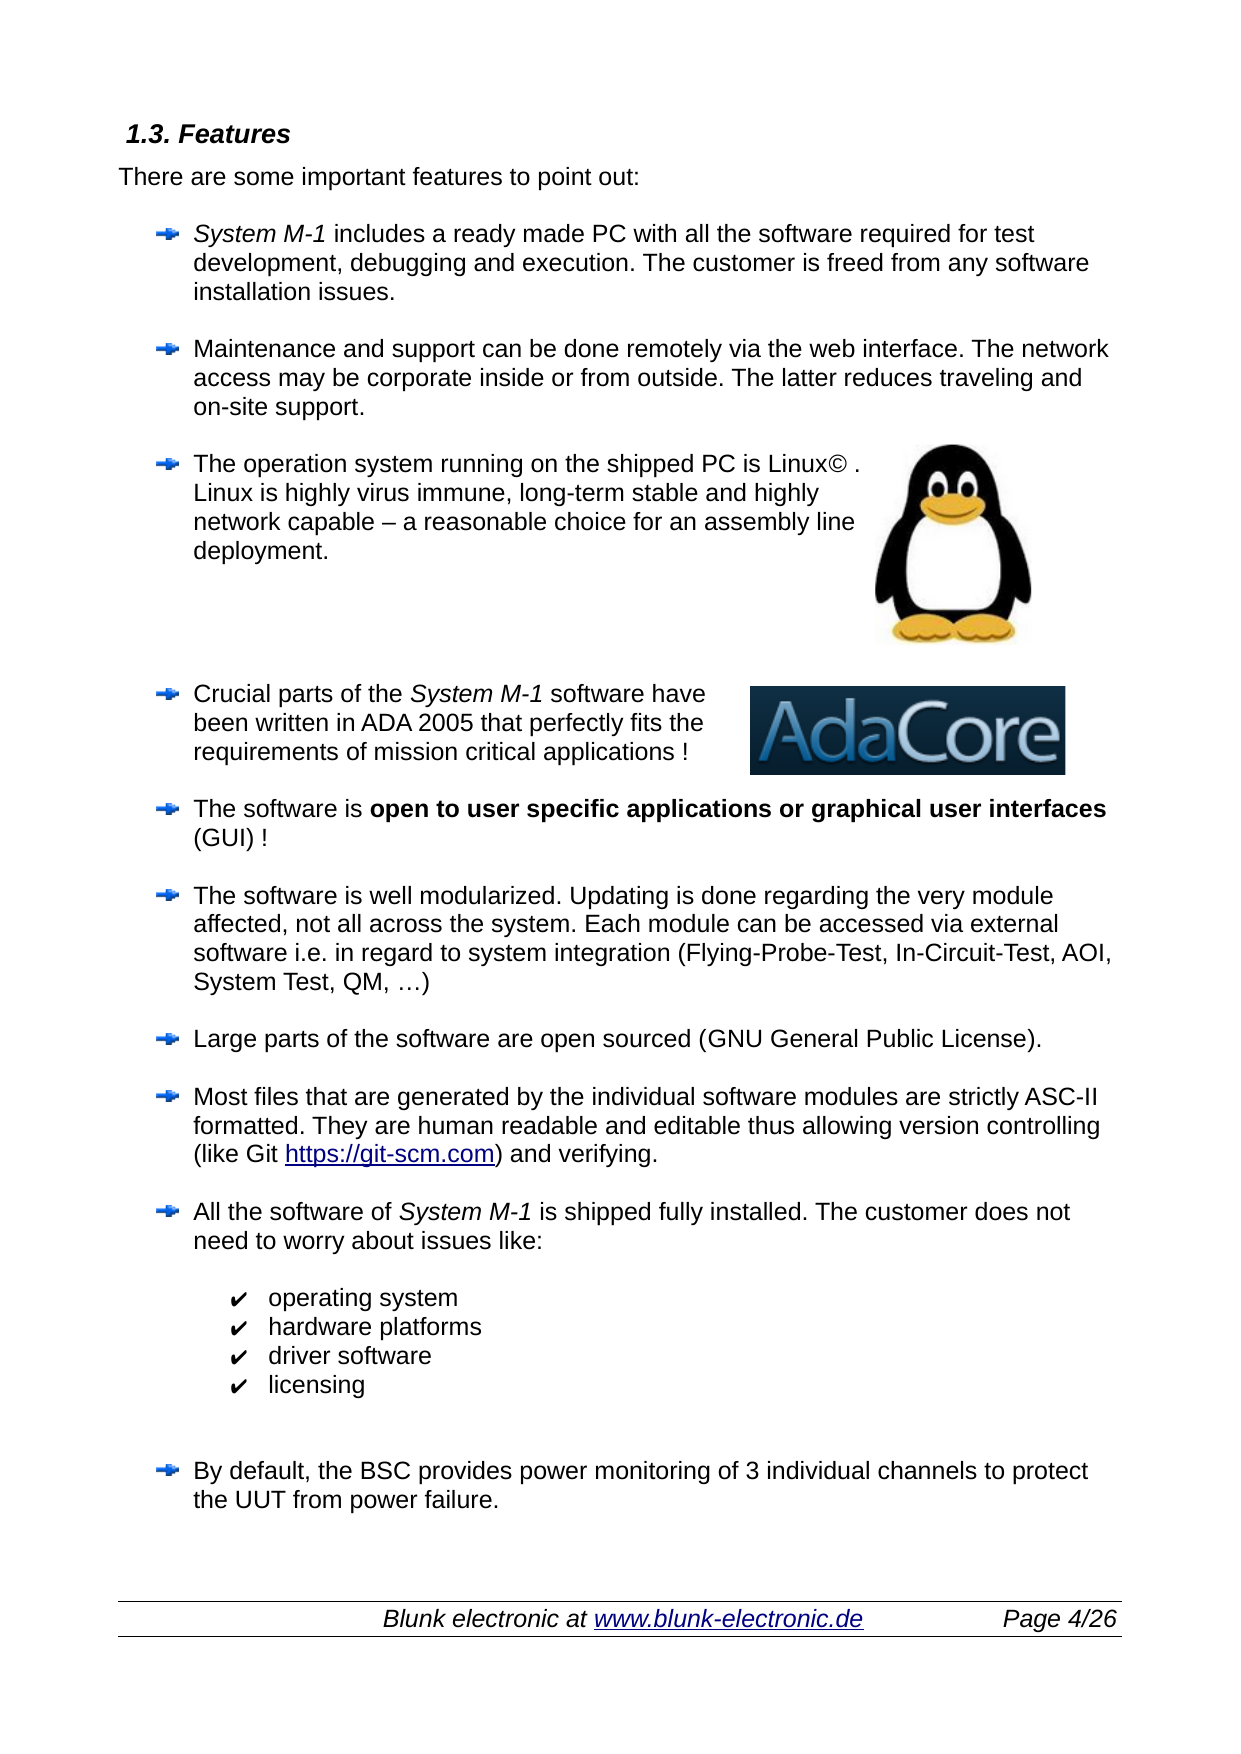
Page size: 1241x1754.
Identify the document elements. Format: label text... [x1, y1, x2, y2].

picture [156, 1464, 179, 1476]
picture [156, 688, 179, 700]
list licensing [231, 1370, 1122, 1398]
list The software is open to user specific applications or graphical user interfaces (GUI) ! [156, 794, 1122, 852]
list System M-1 includes a ready made PC with all the software required for test development, debugging and execution. The customer is freed from any software installation issues. [156, 219, 1122, 306]
picture [156, 228, 179, 240]
text There are some important features to point out: [118, 162, 1122, 191]
picture [866, 434, 1042, 656]
list All the software of System M-1 is shipped fully installed. The customer does not need to worry about issues like: [156, 1197, 1122, 1254]
picture [156, 803, 179, 815]
list Large parts of the software are open sourced (GNU General Public License). [156, 1024, 1122, 1053]
list driver software [231, 1341, 1122, 1370]
picture [750, 686, 1066, 775]
list Most files that are generated by the individual software modules are strictly ASC-II formatted. They are human readable and editable thus allowing version controlling (like Git https://git-scm.com) and verifying. [156, 1082, 1122, 1168]
picture [156, 1033, 179, 1045]
list By default, the BSC provides power monitoring of 3 individual channels to protect the UUT from power failure. [156, 1456, 1122, 1513]
list The operation system running on the shipped PC is Linux© . Linux is highly virus immune, long-term stable and highly network capable – a reasonable choice for an assembly line deployment. [156, 449, 866, 564]
picture [156, 889, 179, 901]
list operating system [231, 1283, 1122, 1312]
list The software is well modularized. Updating is done regarding the very module affected, not all across the system. Each module can be accessed via external software i.e. in regard to system integration (Flying-Probe-Test, In-Circuit-Test, AOI, System Test, QM, …) [156, 881, 1122, 996]
list hardware platforms [231, 1312, 1122, 1341]
list [1042, 449, 1122, 564]
picture [156, 1205, 179, 1217]
picture [156, 458, 179, 470]
picture [156, 1090, 179, 1102]
list Crucial parts of the System M-1 software have been written in ADA 2005 that perfectly fits the requirements of mission critical applications ! [156, 679, 1122, 766]
list Maintenance and support can be done remotely via the web interface. The network access may be corporate inside or from outside. The latter reduces traveling and on-site support. [156, 334, 1122, 421]
subtitle Features [118, 118, 1122, 149]
picture [156, 343, 179, 355]
